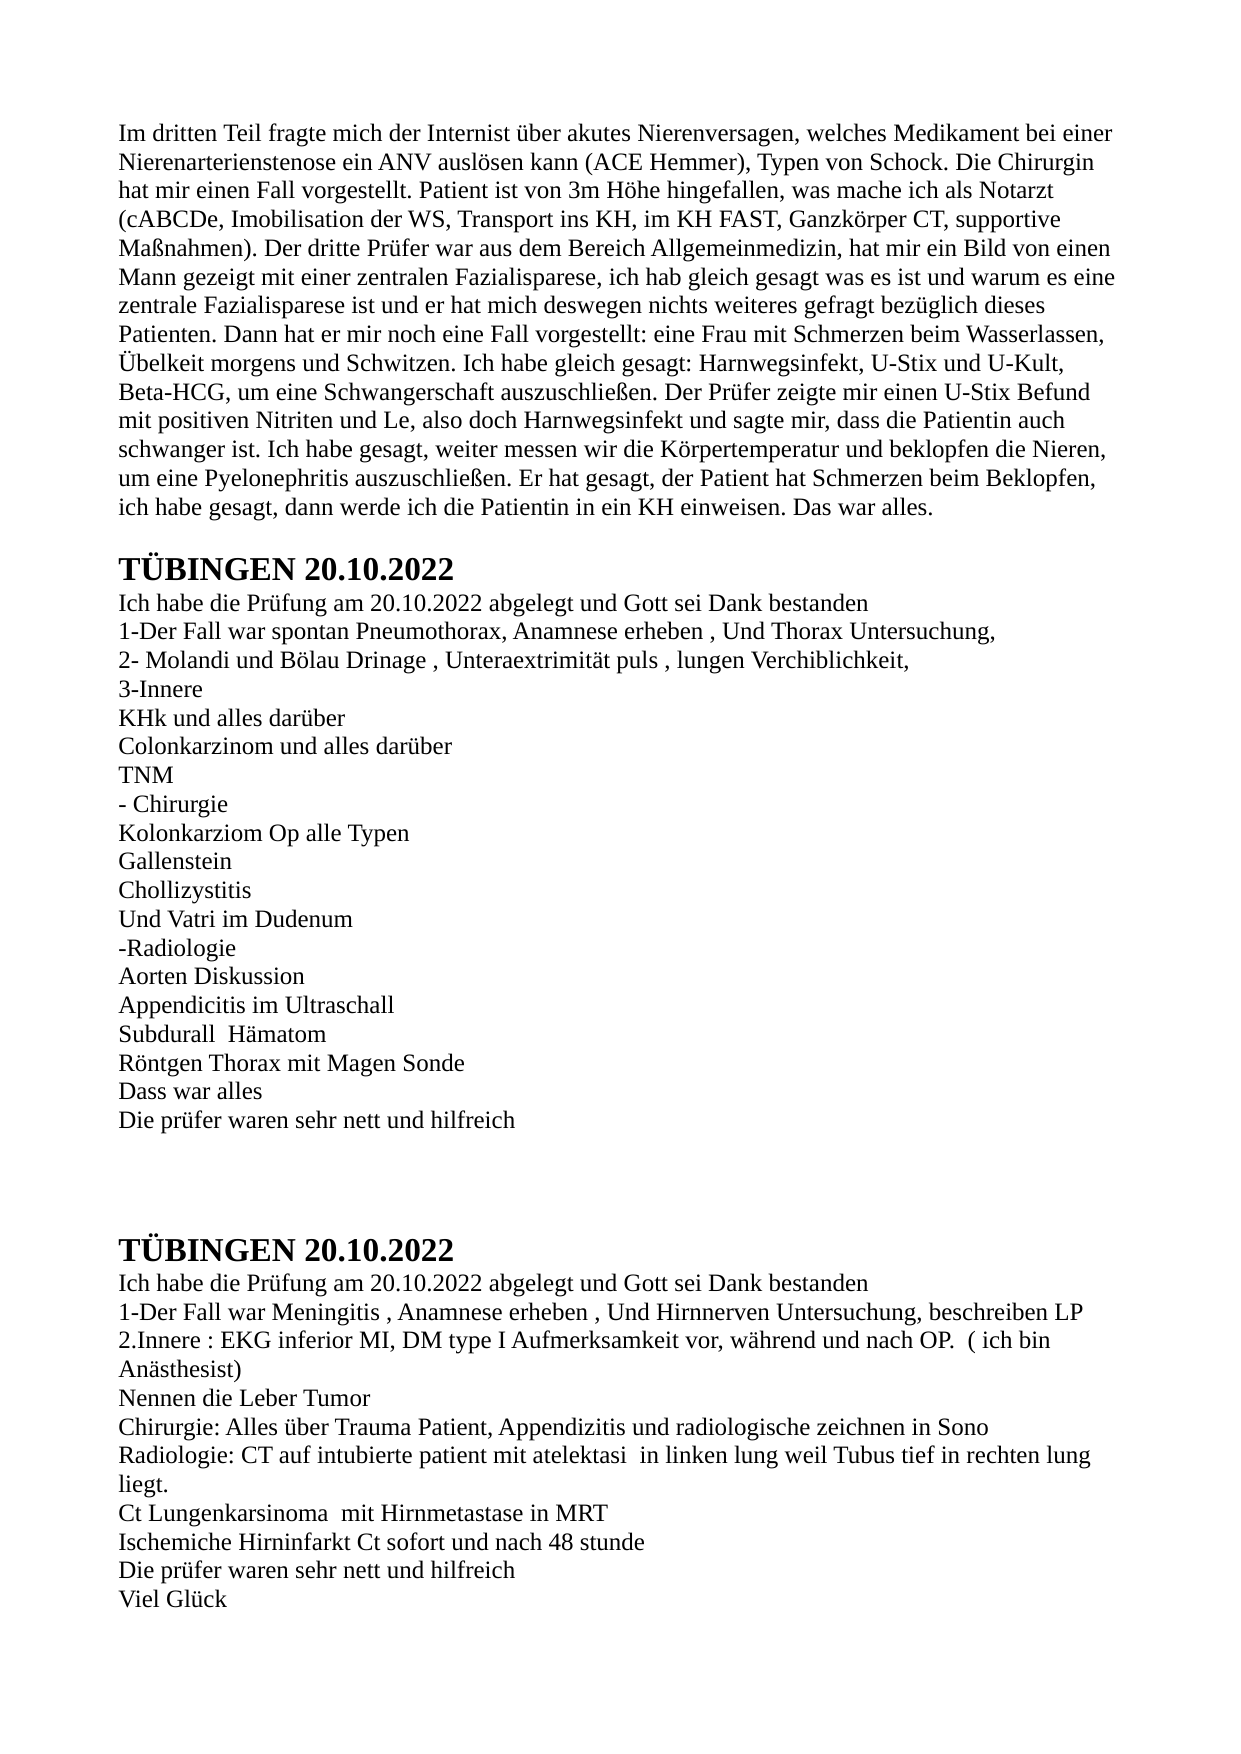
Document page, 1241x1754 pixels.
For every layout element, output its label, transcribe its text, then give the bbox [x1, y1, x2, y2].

text KHk und alles darüber [118, 703, 1122, 731]
text TNM [118, 760, 1122, 789]
text 1-Der Fall war Meningitis , Anamnese erheben , Und Hirnnerven Untersuchung, beschreiben LP [118, 1297, 1122, 1326]
text 2- Molandi und Bölau Drinage , Unteraextrimität puls , lungen Verchiblichkeit, [118, 645, 1122, 674]
text TÜBINGEN 20.10.2022 [118, 1230, 1122, 1268]
text Ich habe die Prüfung am 20.10.2022 abgelegt und Gott sei Dank bestanden [118, 588, 1122, 616]
text Und Vatri im Dudenum [118, 904, 1122, 933]
text Chirurgie: Alles über Trauma Patient, Appendizitis und radiologische zeichnen in Sono [118, 1412, 1122, 1441]
text Ich habe die Prüfung am 20.10.2022 abgelegt und Gott sei Dank bestanden [118, 1268, 1122, 1297]
text Kolonkarziom Op alle Typen [118, 818, 1122, 846]
text Ct Lungenkarsinoma mit Hirnmetastase in MRT [118, 1498, 1122, 1527]
text Aorten Diskussion [118, 961, 1122, 990]
text Im dritten Teil fragte mich der Internist über akutes Nierenversagen, welches Medikament bei einer Nierenarterienstenose ein ANV auslösen kann (ACE Hemmer), Typen von Schock. Die Chirurgin hat mir einen Fall vorgestellt. Patient ist von 3m Höhe hingefallen, was mache ich als Notarzt (cABCDe, Imobilisation der WS, Transport ins KH, im KH FAST, Ganzkörper CT, supportive Maßnahmen). Der dritte Prüfer war aus dem Bereich Allgemeinmedizin, hat mir ein Bild von einen Mann gezeigt mit einer zentralen Fazialisparese, ich hab gleich gesagt was es ist und warum es eine zentrale Fazialisparese ist und er hat mich deswegen nichts weiteres gefragt bezüglich dieses Patienten. Dann hat er mir noch eine Fall vorgestellt: eine Frau mit Schmerzen beim Wasserlassen, Übelkeit morgens und Schwitzen. Ich habe gleich gesagt: Harnwegsinfekt, U-Stix und U-Kult, Beta-HCG, um eine Schwangerschaft auszuschließen. Der Prüfer zeigte mir einen U-Stix Befund mit positiven Nitriten und Le, also doch Harnwegsinfekt und sagte mir, dass die Patientin auch schwanger ist. Ich habe gesagt, weiter messen wir die Körpertemperatur und beklopfen die Nieren, um eine Pyelonephritis auszuschließen. Er hat gesagt, der Patient hat Schmerzen beim Beklopfen, ich habe gesagt, dann werde ich die Patientin in ein KH einweisen. Das war alles. [118, 118, 1122, 521]
text Dass war alles [118, 1076, 1122, 1105]
text 3-Innere [118, 674, 1122, 703]
text Chollizystitis [118, 875, 1122, 904]
text Die prüfer waren sehr nett und hilfreich [118, 1105, 1122, 1134]
text Subdurall Hämatom [118, 1019, 1122, 1048]
text 2.Innere : EKG inferior MI, DM type I Aufmerksamkeit vor, während und nach OP. ( ich bin Anästhesist) [118, 1326, 1122, 1383]
text Ischemiche Hirninfarkt Ct sofort und nach 48 stunde [118, 1527, 1122, 1556]
text - Chirurgie [118, 789, 1122, 818]
text 1-Der Fall war spontan Pneumothorax, Anamnese erheben , Und Thorax Untersuchung, [118, 616, 1122, 645]
text Colonkarzinom und alles darüber [118, 731, 1122, 760]
text Nennen die Leber Tumor [118, 1383, 1122, 1412]
text Viel Glück [118, 1584, 1122, 1613]
text TÜBINGEN 20.10.2022 [118, 549, 1122, 588]
text Röntgen Thorax mit Magen Sonde [118, 1048, 1122, 1076]
text Appendicitis im Ultraschall [118, 990, 1122, 1019]
text Radiologie: CT auf intubierte patient mit atelektasi in linken lung weil Tubus tief in rechten lung liegt. [118, 1441, 1122, 1498]
text Die prüfer waren sehr nett und hilfreich [118, 1556, 1122, 1584]
text Gallenstein [118, 846, 1122, 875]
text -Radiologie [118, 933, 1122, 961]
